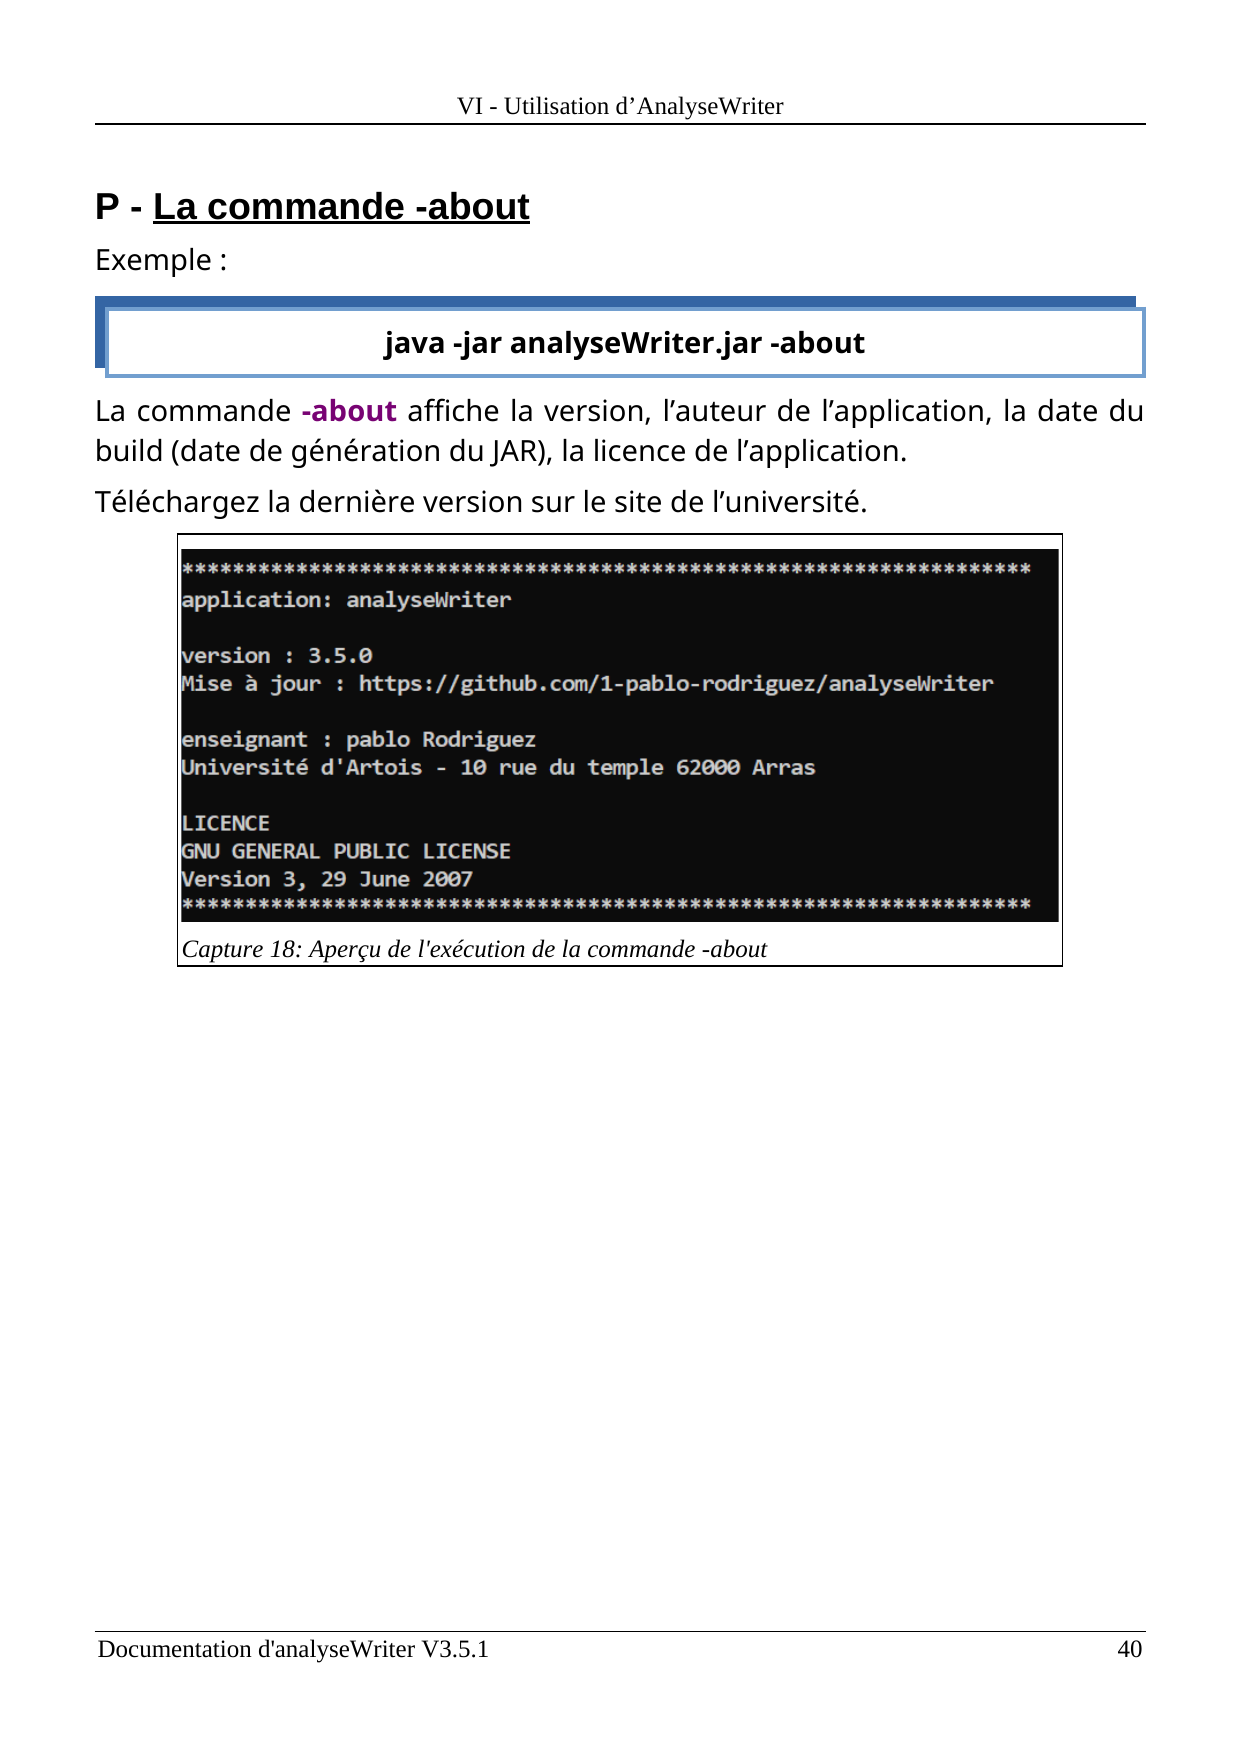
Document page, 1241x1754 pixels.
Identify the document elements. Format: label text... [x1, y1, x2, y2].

text Capture 18: Aperçu de l'exécution de la commande -about [181, 922, 1059, 962]
text La commande -about affiche la version, l’auteur de l’application, la date du build (date de génération du JAR), la licence de l’application. [94, 390, 1146, 469]
text Téléchargez la dernière version sur le site de l’université. [94, 481, 1146, 521]
text java -jar analyseWriter.jar -about [109, 311, 1142, 374]
text [178, 535, 1062, 965]
subtitle La commande -about [94, 184, 1146, 227]
text Exemple : [94, 239, 1146, 279]
